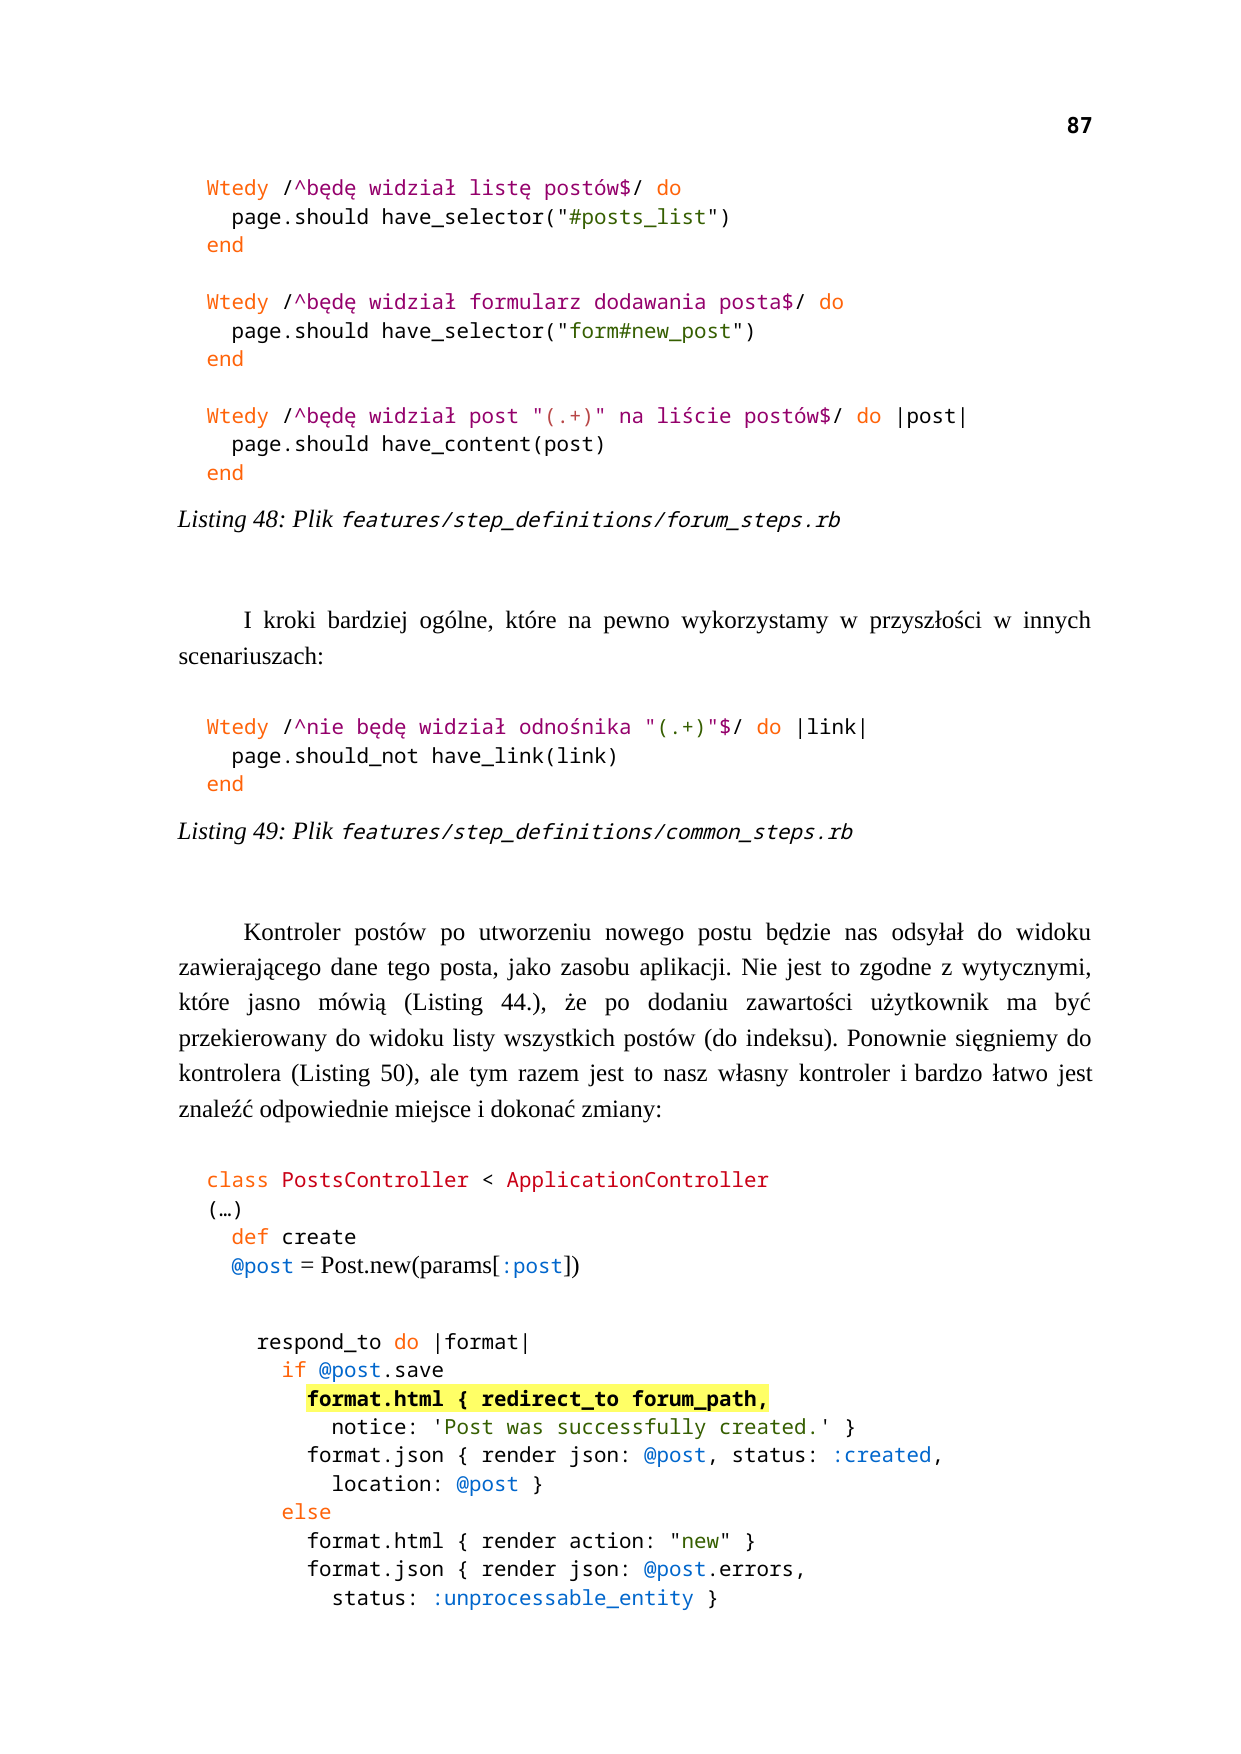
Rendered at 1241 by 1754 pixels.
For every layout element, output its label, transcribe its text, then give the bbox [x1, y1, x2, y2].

table_header Wtedy /^nie będę widział odnośnika "(.+)"$/ do |link| page.should_not have_link(link) end [177, 707, 1093, 803]
table_header Wtedy /^będę widział listę postów$/ do page.should have_selector("#posts_list") end Wtedy /^będę widział formularz dodawania posta$/ do page.should have_selector("form#new_post") end Wtedy /^będę widział post "(.+)" na liście postów$/ do |post| page.should have_content(post) end [177, 168, 1093, 492]
list Listing 49: Plik features/step_definitions/common_steps.rb [177, 816, 1093, 845]
text Kontroler postów po utworzeniu nowego postu będzie nas odsyłał do widoku zawierającego dane tego posta, jako zasobu aplikacji. Nie jest to zgodne z wytycznymi, które jasno mówią (Listing 44.), że po dodaniu zawartości użytkownik ma być przekierowany do widoku listy wszystkich postów (do indeksu). Ponownie sięgniemy do kontrolera (Listing 50), ale tym razem jest to nasz własny kontroler i bardzo łatwo jest znaleźć odpowiednie miejsce i dokonać zmiany: [178, 912, 1093, 1124]
text I kroki bardziej ogólne, które na pewno wykorzystamy w przyszłości w innych scenariuszach: [178, 600, 1093, 671]
list Listing 48: Plik features/step_definitions/forum_steps.rb [177, 504, 1093, 534]
table_header class PostsController < ApplicationController (…) def create @post = Post.new(params[:post]) [177, 1160, 1093, 1286]
table_header respond_to do |format| if @post.save format.html { redirect_to forum_path, notice: 'Post was successfully created.' } format.json { render json: @post, status: :created, location: @post } else format.html { render action: "new" } format.json { render json: @post.errors, status: :unprocessable_entity } [177, 1321, 1093, 1617]
